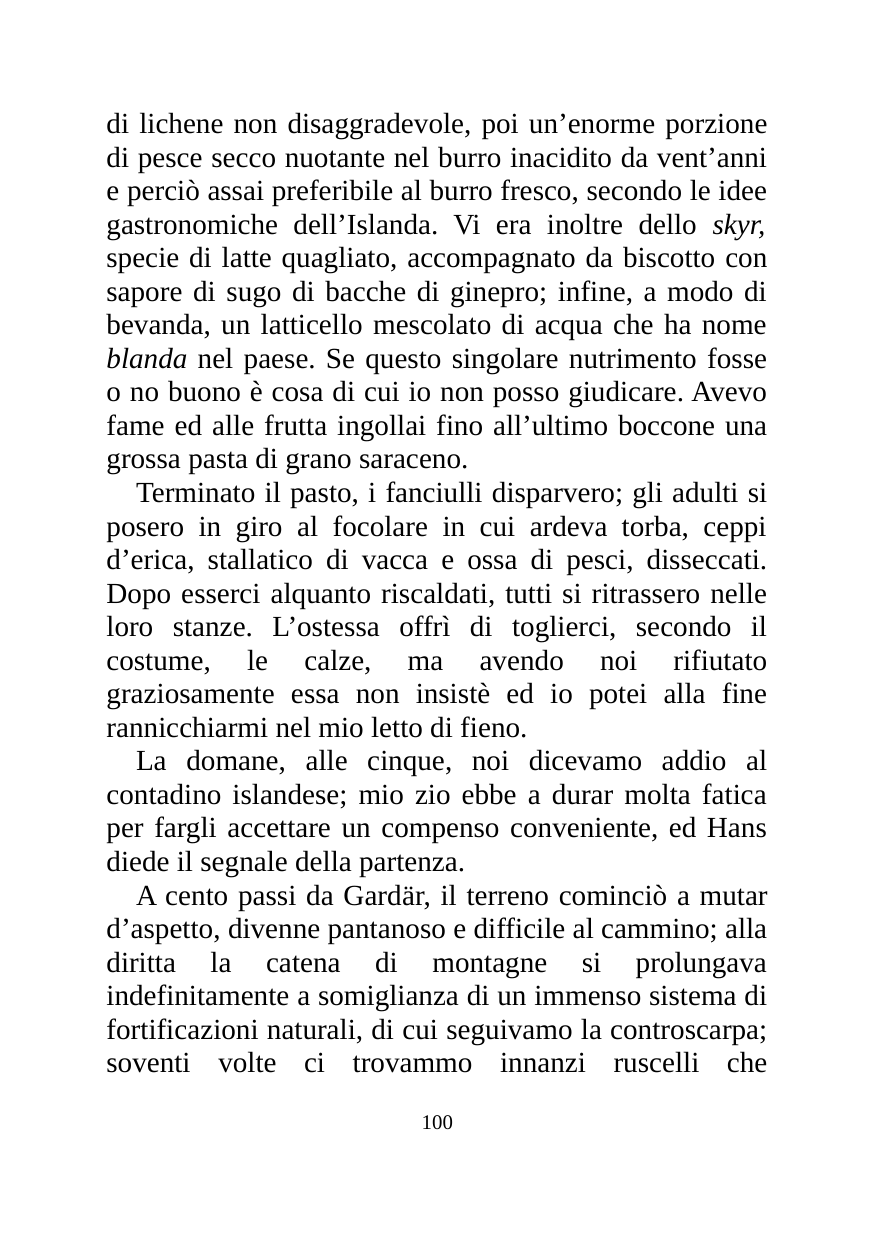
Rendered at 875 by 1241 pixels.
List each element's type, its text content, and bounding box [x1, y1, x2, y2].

text La domane, alle cinque, noi dicevamo addio al contadino islandese; mio zio ebbe a durar molta fatica per fargli accettare un compenso conveniente, ed Hans diede il segnale della partenza. [106, 743, 768, 878]
text A cento passi da Gardär, il terreno cominciò a mutar d’aspetto, divenne pantanoso e difficile al cammino; alla diritta la catena di montagne si prolungava indefinitamente a somiglianza di un immenso sistema di fortificazioni naturali, di cui seguivamo la controscarpa; soventi volte ci trovammo innanzi ruscelli che [106, 878, 768, 1079]
text Terminato il pasto, i fanciulli disparvero; gli adulti si posero in giro al focolare in cui ardeva torba, ceppi d’erica, stallatico di vacca e ossa di pesci, disseccati. Dopo esserci alquanto riscaldati, tutti si ritrassero nelle loro stanze. L’ostessa offrì di toglierci, secondo il costume, le calze, ma avendo noi rifiutato graziosamente essa non insistè ed io potei alla fine rannicchiarmi nel mio letto di fieno. [106, 475, 768, 743]
text di lichene non disaggradevole, poi un’enorme porzione di pesce secco nuotante nel burro inacidito da vent’anni e perciò assai preferibile al burro fresco, secondo le idee gastronomiche dell’Islanda. Vi era inoltre dello skyr, specie di latte quagliato, accompagnato da biscotto con sapore di sugo di bacche di ginepro; infine, a modo di bevanda, un latticello mescolato di acqua che ha nome blanda nel paese. Se questo singolare nutrimento fosse o no buono è cosa di cui io non posso giudicare. Avevo fame ed alle frutta ingollai fino all’ultimo boccone una grossa pasta di grano saraceno. [106, 106, 768, 475]
